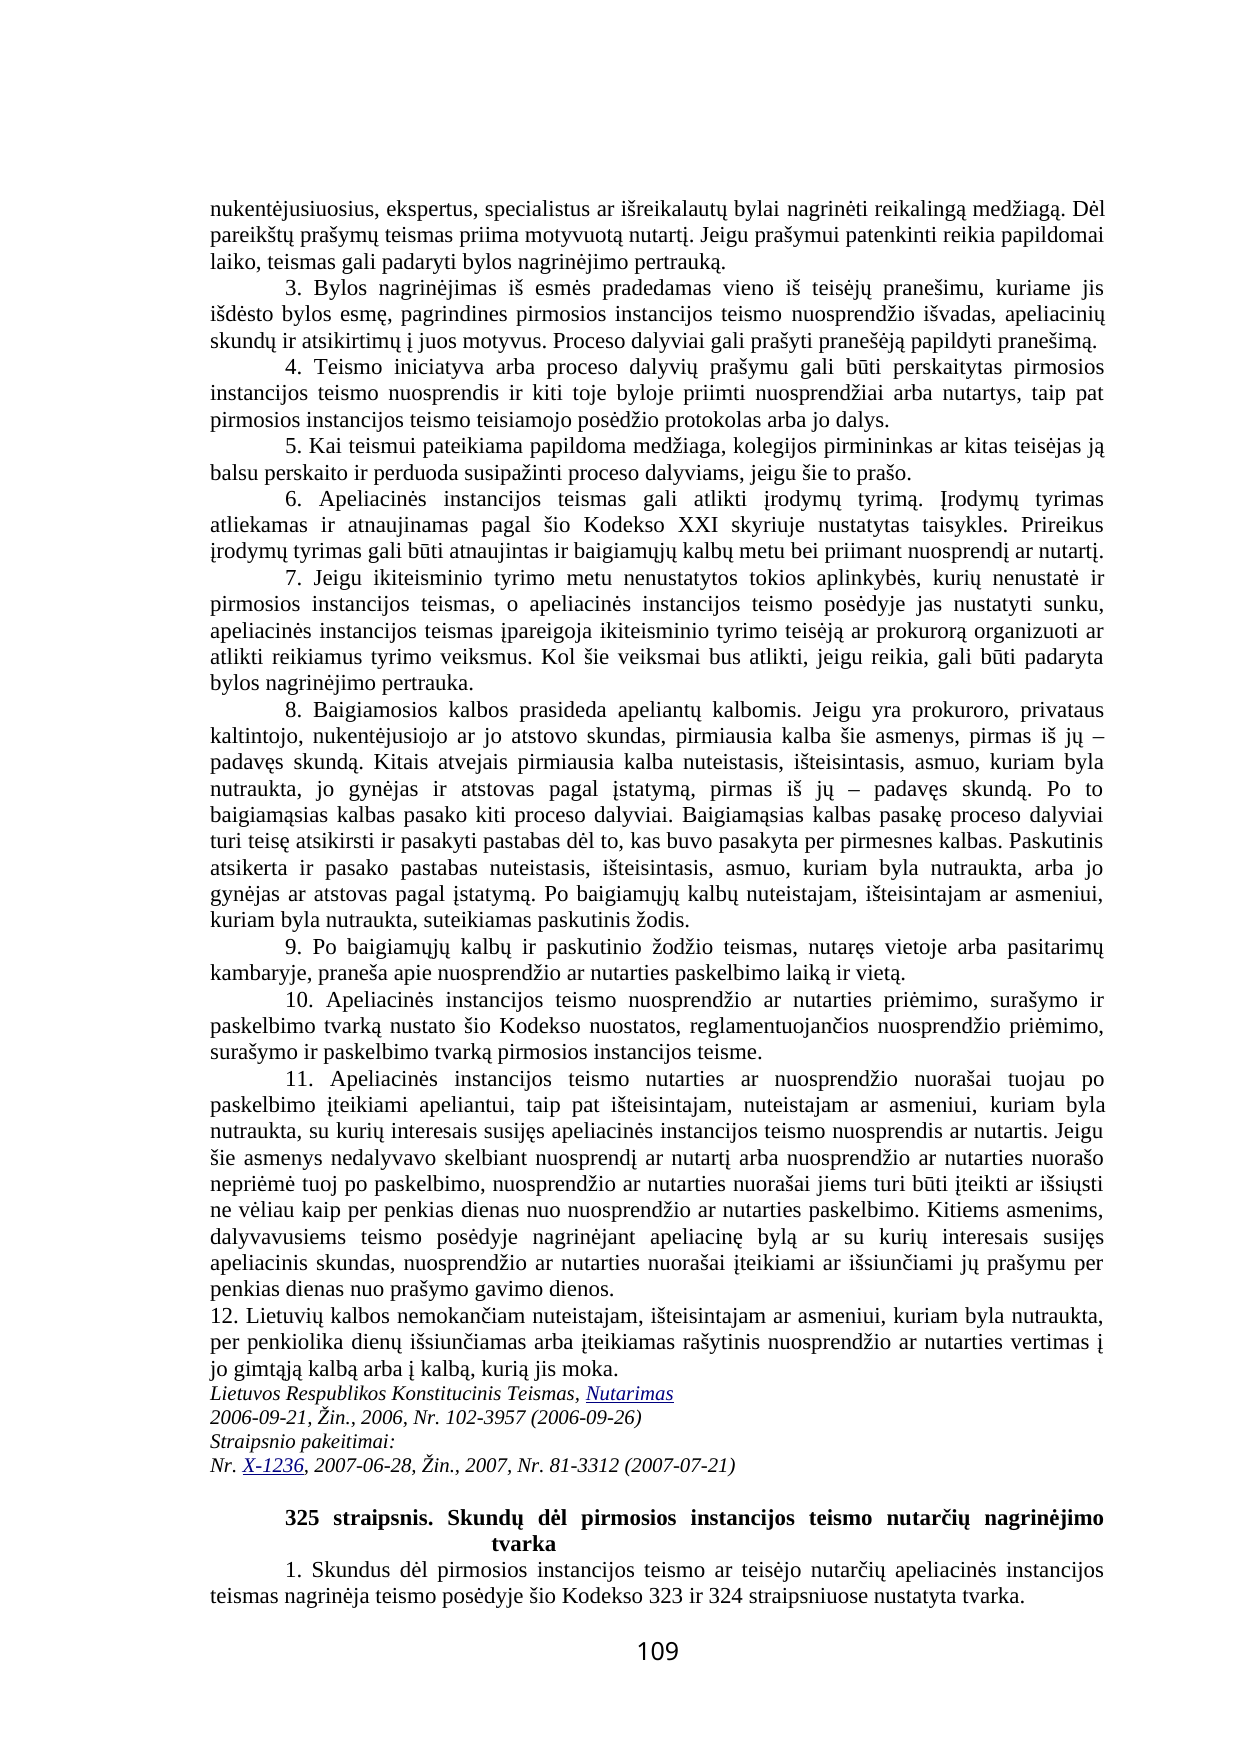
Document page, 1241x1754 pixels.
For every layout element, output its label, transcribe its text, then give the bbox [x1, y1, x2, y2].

text 12. Lietuvių kalbos nemokančiam nuteistajam, išteisintajam ar asmeniui, kuriam byla nutraukta, per penkiolika dienų išsiunčiamas arba įteikiamas rašytinis nuosprendžio ar nutarties vertimas į jo gimtąją kalbą arba į kalbą, kurią jis moka. [210, 1302, 1106, 1381]
text 6. Apeliacinės instancijos teismas gali atlikti įrodymų tyrimą. Įrodymų tyrimas atliekamas ir atnaujinamas pagal šio Kodekso XXI skyriuje nustatytas taisykles. Prireikus įrodymų tyrimas gali būti atnaujintas ir baigiamųjų kalbų metu bei priimant nuosprendį ar nutartį. [210, 485, 1106, 564]
text Straipsnio pakeitimai: [210, 1429, 1106, 1453]
text 3. Bylos nagrinėjimas iš esmės pradedamas vieno iš teisėjų pranešimu, kuriame jis išdėsto bylos esmę, pagrindines pirmosios instancijos teismo nuosprendžio išvadas, apeliacinių skundų ir atsikirtimų į juos motyvus. Proceso dalyviai gali prašyti pranešėją papildyti pranešimą. [210, 274, 1106, 353]
text 5. Kai teismui pateikiama papildoma medžiaga, kolegijos pirmininkas ar kitas teisėjas ją balsu perskaito ir perduoda susipažinti proceso dalyviams, jeigu šie to prašo. [210, 432, 1106, 485]
text Nr. X-1236, 2007-06-28, Žin., 2007, Nr. 81-3312 (2007-07-21) [210, 1453, 1106, 1477]
text 325 straipsnis. Skundų dėl pirmosios instancijos teismo nutarčių nagrinėjimo tvarka [285, 1503, 1106, 1556]
text 10. Apeliacinės instancijos teismo nuosprendžio ar nutarties priėmimo, surašymo ir paskelbimo tvarką nustato šio Kodekso nuostatos, reglamentuojančios nuosprendžio priėmimo, surašymo ir paskelbimo tvarką pirmosios instancijos teisme. [210, 986, 1106, 1065]
text 7. Jeigu ikiteisminio tyrimo metu nenustatytos tokios aplinkybės, kurių nenustatė ir pirmosios instancijos teismas, o apeliacinės instancijos teismo posėdyje jas nustatyti sunku, apeliacinės instancijos teismas įpareigoja ikiteisminio tyrimo teisėją ar prokurorą organizuoti ar atlikti reikiamus tyrimo veiksmus. Kol šie veiksmai bus atlikti, jeigu reikia, gali būti padaryta bylos nagrinėjimo pertrauka. [210, 564, 1106, 696]
text 9. Po baigiamųjų kalbų ir paskutinio žodžio teismas, nutaręs vietoje arba pasitarimų kambaryje, praneša apie nuosprendžio ar nutarties paskelbimo laiką ir vietą. [210, 933, 1106, 986]
text 8. Baigiamosios kalbos prasideda apeliantų kalbomis. Jeigu yra prokuroro, privataus kaltintojo, nukentėjusiojo ar jo atstovo skundas, pirmiausia kalba šie asmenys, pirmas iš jų – padavęs skundą. Kitais atvejais pirmiausia kalba nuteistasis, išteisintasis, asmuo, kuriam byla nutraukta, jo gynėjas ir atstovas pagal įstatymą, pirmas iš jų – padavęs skundą. Po to baigiamąsias kalbas pasako kiti proceso dalyviai. Baigiamąsias kalbas pasakę proceso dalyviai turi teisę atsikirsti ir pasakyti pastabas dėl to, kas buvo pasakyta per pirmesnes kalbas. Paskutinis atsikerta ir pasako pastabas nuteistasis, išteisintasis, asmuo, kuriam byla nutraukta, arba jo gynėjas ar atstovas pagal įstatymą. Po baigiamųjų kalbų nuteistajam, išteisintajam ar asmeniui, kuriam byla nutraukta, suteikiamas paskutinis žodis. [210, 696, 1106, 933]
text 2006-09-21, Žin., 2006, Nr. 102-3957 (2006-09-26) [210, 1405, 1106, 1429]
text Lietuvos Respublikos Konstitucinis Teismas, Nutarimas [210, 1381, 1106, 1405]
text nukentėjusiuosius, ekspertus, specialistus ar išreikalautų bylai nagrinėti reikalingą medžiagą. Dėl pareikštų prašymų teismas priima motyvuotą nutartį. Jeigu prašymui patenkinti reikia papildomai laiko, teismas gali padaryti bylos nagrinėjimo pertrauką. [210, 195, 1106, 274]
text 11. Apeliacinės instancijos teismo nutarties ar nuosprendžio nuorašai tuojau po paskelbimo įteikiami apeliantui, taip pat išteisintajam, nuteistajam ar asmeniui, kuriam byla nutraukta, su kurių interesais susijęs apeliacinės instancijos teismo nuosprendis ar nutartis. Jeigu šie asmenys nedalyvavo skelbiant nuosprendį ar nutartį arba nuosprendžio ar nutarties nuorašo nepriėmė tuoj po paskelbimo, nuosprendžio ar nutarties nuorašai jiems turi būti įteikti ar išsiųsti ne vėliau kaip per penkias dienas nuo nuosprendžio ar nutarties paskelbimo. Kitiems asmenims, dalyvavusiems teismo posėdyje nagrinėjant apeliacinę bylą ar su kurių interesais susijęs apeliacinis skundas, nuosprendžio ar nutarties nuorašai įteikiami ar išsiunčiami jų prašymu per penkias dienas nuo prašymo gavimo dienos. [210, 1065, 1106, 1302]
text 1. Skundus dėl pirmosios instancijos teismo ar teisėjo nutarčių apeliacinės instancijos teismas nagrinėja teismo posėdyje šio Kodekso 323 ir 324 straipsniuose nustatyta tvarka. [210, 1556, 1106, 1609]
text 4. Teismo iniciatyva arba proceso dalyvių prašymu gali būti perskaitytas pirmosios instancijos teismo nuosprendis ir kiti toje byloje priimti nuosprendžiai arba nutartys, taip pat pirmosios instancijos teismo teisiamojo posėdžio protokolas arba jo dalys. [210, 353, 1106, 432]
